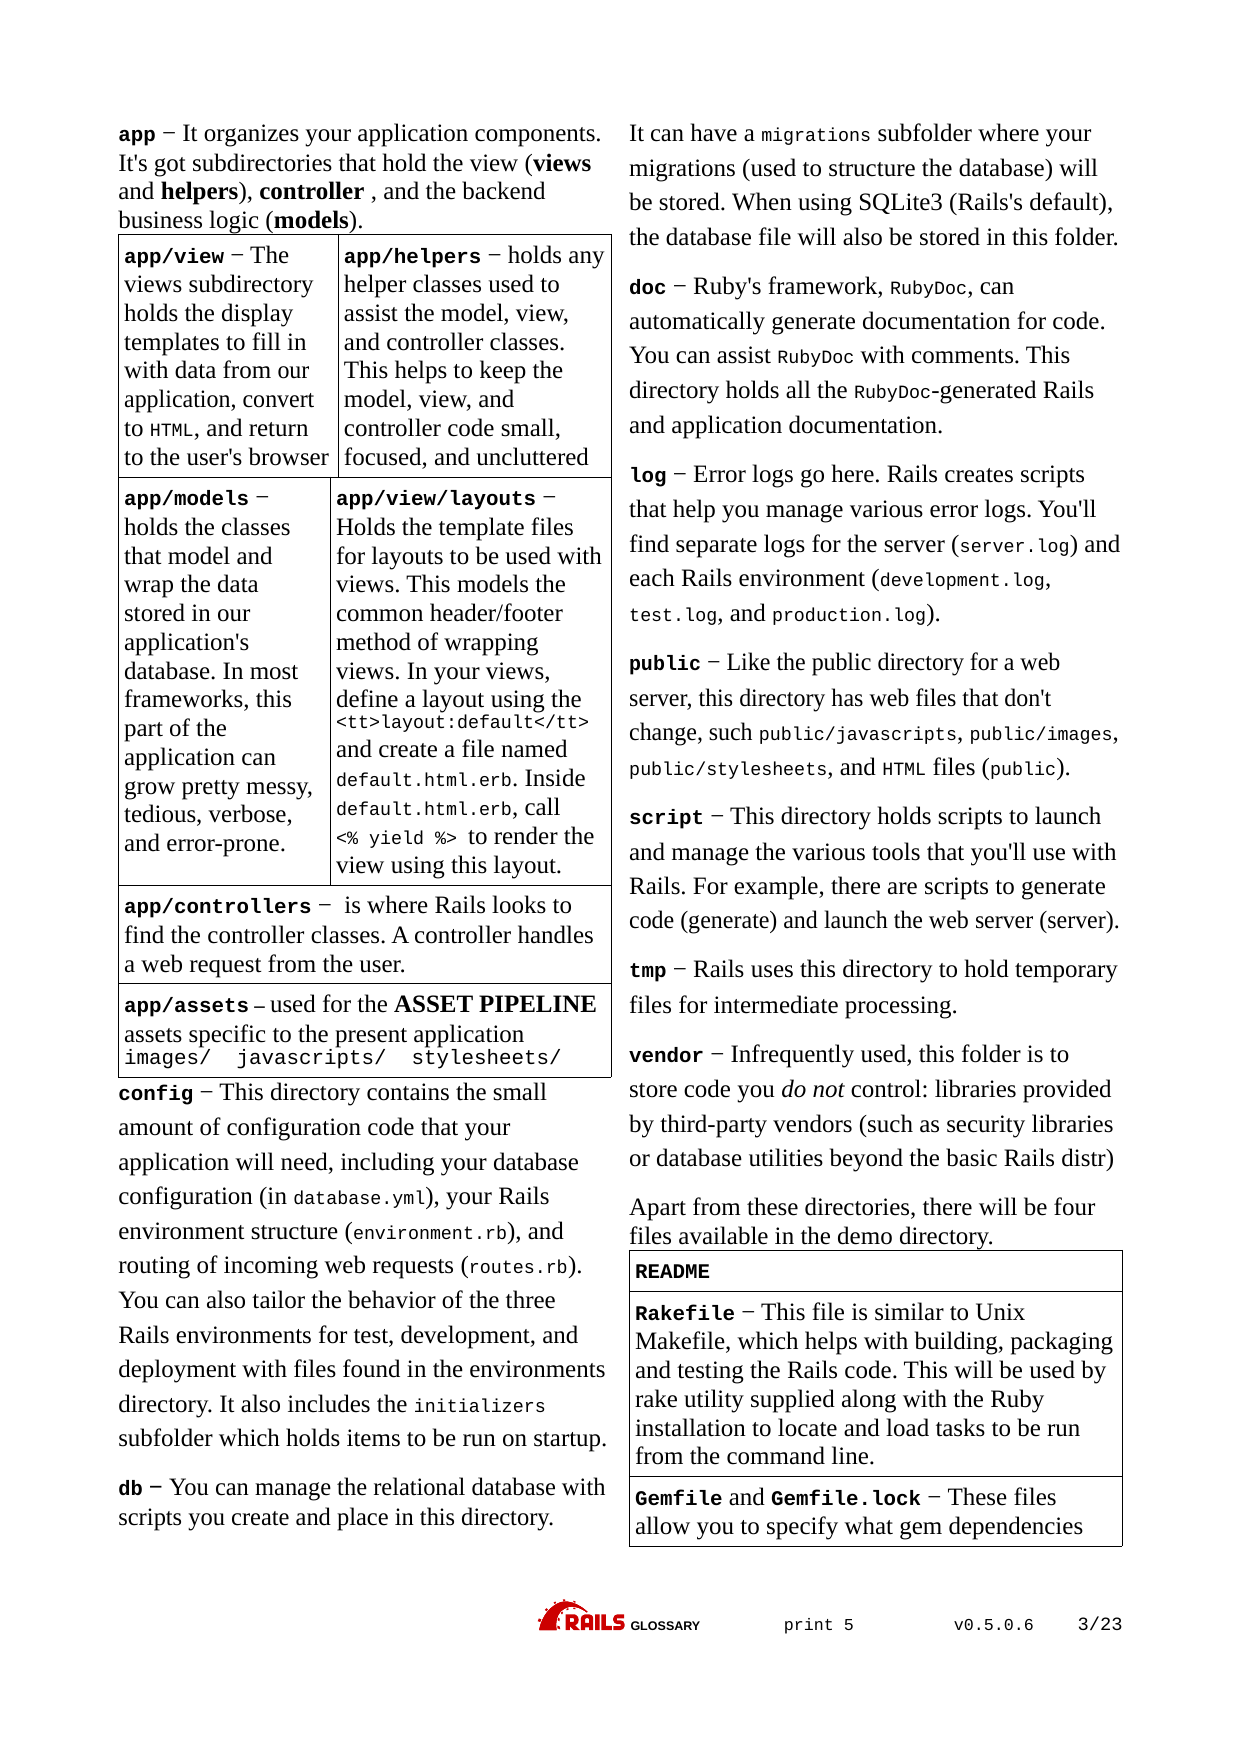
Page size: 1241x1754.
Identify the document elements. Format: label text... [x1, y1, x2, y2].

text log − Error logs go here. Rails creates scripts that help you manage various error logs. You'll find separate logs for the server (server.log) and each Rails environment (development.log, test.log, and production.log). [629, 459, 1122, 627]
text tmp − Rails uses this directory to hold temporary files for intermediate processing. [629, 954, 1122, 1019]
text script − This directory holds scripts to launch and manage the various tools that you'll use with Rails. For example, there are scripts to generate code (generate) and launch the web server (server). [629, 801, 1122, 934]
text doc − Ruby's framework, RubyDoc, can automatically generate documentation for code. You can assist RubyDoc with comments. This directory holds all the RubyDoc-generated Rails and application documentation. [629, 271, 1122, 439]
text It can have a migrations subfolder where your migrations (used to structure the database) will be stored. When using SQLite3 (Rails's default), the database file will also be stored in this folder. [629, 118, 1122, 251]
text app − It organizes your application components. It's got subdirectories that hold the view (views and helpers), controller , and the backend business logic (models). [118, 118, 611, 234]
table_cell Gemfile and Gemfile.lock − These files allow you to specify what gem dependencies [630, 1477, 1122, 1546]
text Apart from these directories, there will be four files available in the demo directory. [629, 1192, 1122, 1250]
table_cell Rakefile − This file is similar to Unix Makefile, which helps with building, packaging and testing the Rails code. This will be used by rake utility supplied along with the Ruby installation to locate and load tasks to be run from the command line. [630, 1292, 1122, 1476]
table_cell app/view/layouts − Holds the template files for layouts to be used with views. This models the common header/footer method of wrapping views. In your views, define a layout using the <tt>layout:default</tt> and create a file named default.html.erb. Inside default.html.erb, call <% yield %> to render the view using this layout. [331, 478, 611, 884]
table_cell app/models − holds the classes that model and wrap the data stored in our application's database. In most frameworks, this part of the application can grow pretty messy, tedious, verbose, and error-prone. [119, 478, 330, 884]
table_header app/view − The views subdirectory holds the display templates to fill in with data from our application, convert to HTML, and return to the user's browser [119, 235, 338, 477]
text config − This directory contains the small amount of configuration code that your application will need, including your database configuration (in database.yml), your Rails environment structure (environment.rb), and routing of incoming web requests (routes.rb). You can also tailor the behavior of the three Rails environments for test, development, and deployment with files found in the environments directory. It also includes the initializers subfolder which holds items to be run on startup. [118, 1078, 611, 1452]
table_header app/helpers − holds any helper classes used to assist the model, view, and controller classes. This helps to keep the model, view, and controller code small, focused, and uncluttered [339, 235, 611, 477]
text public − Like the public directory for a web server, this directory has web files that don't change, such public/javascripts, public/images, public/stylesheets, and HTML files (public). [629, 647, 1122, 781]
text db − You can manage the relational database with scripts you create and place in this directory. [118, 1472, 611, 1531]
table_cell app/assets – used for the ASSET PIPELINE assets specific to the present application images/ javascripts/ stylesheets/ [119, 984, 611, 1077]
text vendor − Infrequently used, this folder is to store code you do not control: libraries provided by third-party vendors (such as security libraries or database utilities beyond the basic Rails distr) [629, 1039, 1122, 1172]
table_cell app/controllers − is where Rails looks to find the controller classes. A controller handles a web request from the user. [119, 886, 611, 983]
table_header README [630, 1251, 1122, 1291]
